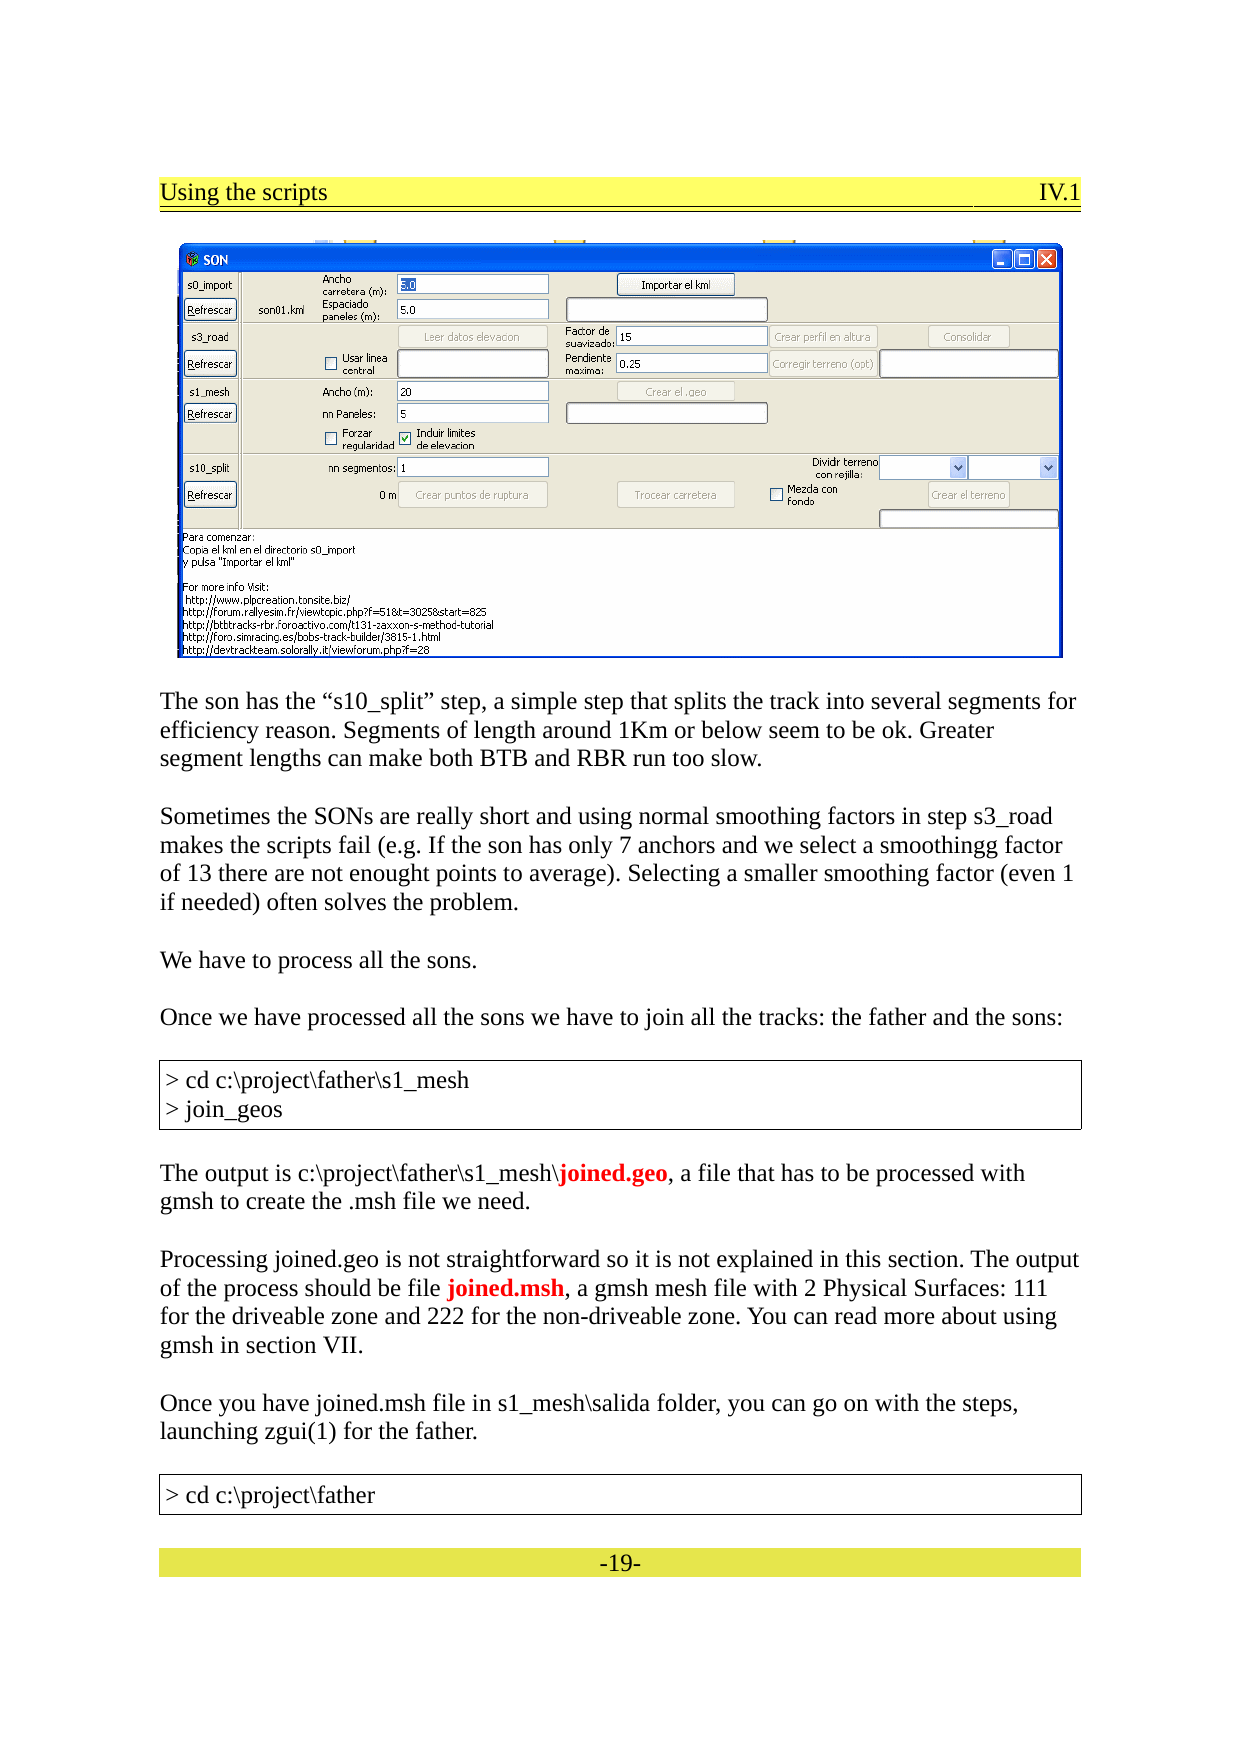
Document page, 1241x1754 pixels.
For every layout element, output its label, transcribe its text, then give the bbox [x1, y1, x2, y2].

text Sometimes the SONs are really short and using normal smoothing factors in step s3_road makes the scripts fail (e.g. If the son has only 7 anchors and we select a smoothingg factor of 13 there are not enought points to average). Selecting a smaller smoothing factor (even 1 if needed) often solves the problem. [159, 801, 1081, 916]
text The son has the “s10_split” step, a simple step that splits the track into several segments for efficiency reason. Segments of length around 1Km or below seem to be ok. Greater segment lengths can make both BTB and RBR run too slow. [159, 686, 1081, 772]
table_header > cd c:\project\father [160, 1475, 1081, 1514]
text Once you have joined.msh file in s1_mesh\salida folder, you can go on with the steps, launching zgui(1) for the father. [159, 1388, 1081, 1445]
text We have to process all the sons. [159, 945, 1081, 973]
text Once we have processed all the sons we have to join all the tracks: the father and the sons: [159, 1002, 1081, 1031]
text Processing joined.geo is not straightforward so it is not explained in this section. The output of the process should be file joined.msh, a gmsh mesh file with 2 Physical Surfaces: 111 for the driveable zone and 222 for the non-driveable zone. You can read more about using gmsh in section VII. [159, 1244, 1081, 1359]
table_header > cd c:\project\father\s1_mesh > join_geos [160, 1061, 1081, 1129]
picture [177, 240, 1063, 658]
text The output is c:\project\father\s1_mesh\joined.geo, a file that has to be processed with gmsh to create the .msh file we need. [159, 1158, 1081, 1215]
